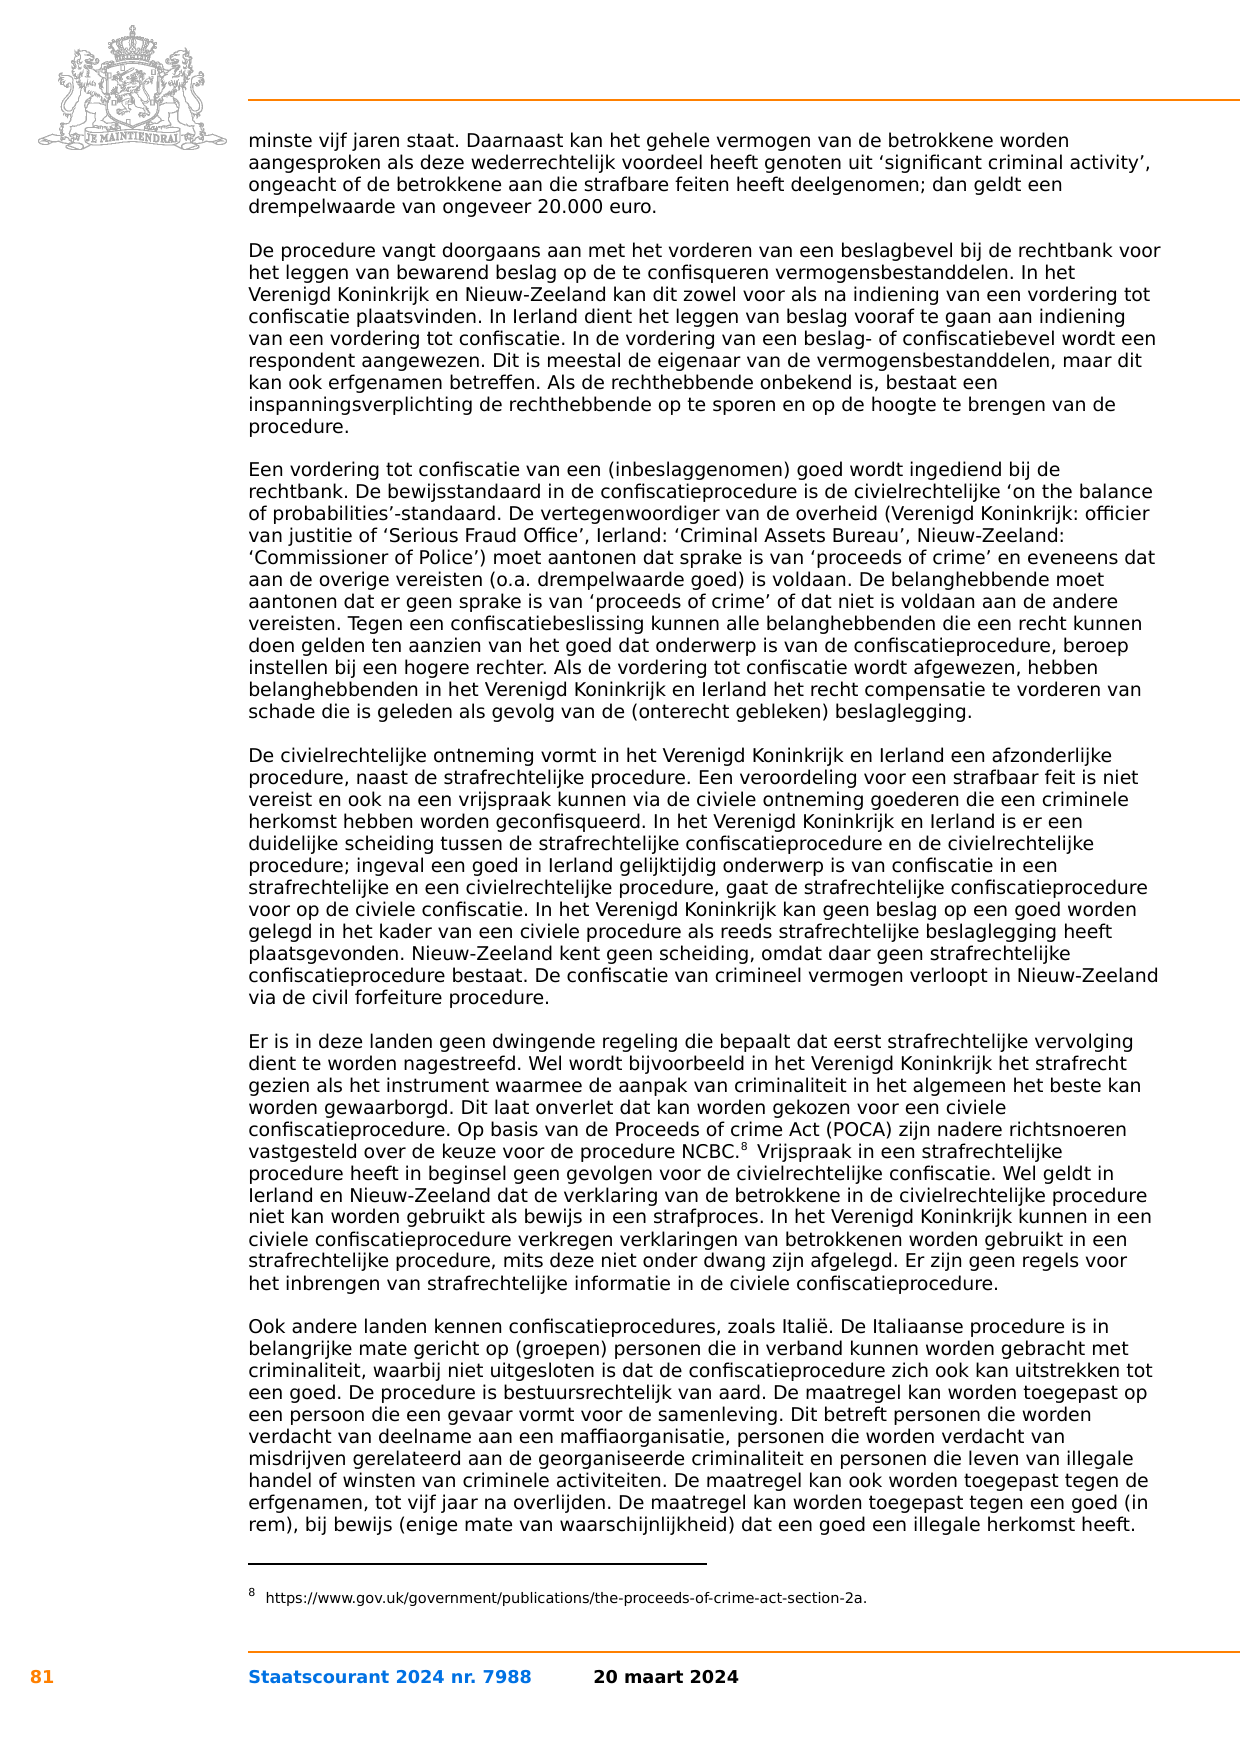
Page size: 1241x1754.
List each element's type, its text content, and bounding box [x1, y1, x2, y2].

picture [38, 25, 227, 150]
text Een vordering tot confiscatie van een (inbeslaggenomen) goed wordt ingediend bij de rechtbank. De bewijsstandaard in de confiscatieprocedure is de civielrechtelijke ‘on the balance of probabilities’-standaard. De vertegenwoordiger van de overheid (Verenigd Koninkrijk: officier van justitie of ‘Serious Fraud Office’, Ierland: ‘Criminal Assets Bureau’, Nieuw-Zeeland: ‘Commissioner of Police’) moet aantonen dat sprake is van ‘proceeds of crime’ en eveneens dat aan de overige vereisten (o.a. drempelwaarde goed) is voldaan. De belanghebbende moet aantonen dat er geen sprake is van ‘proceeds of crime’ of dat niet is voldaan aan de andere vereisten. Tegen een confiscatiebeslissing kunnen alle belanghebbenden die een recht kunnen doen gelden ten aanzien van het goed dat onderwerp is van de confiscatieprocedure, beroep instellen bij een hogere rechter. Als de vordering tot confiscatie wordt afgewezen, hebben belanghebbenden in het Verenigd Koninkrijk en Ierland het recht compensatie te vorderen van schade die is geleden als gevolg van de (onterecht gebleken) beslaglegging. [248, 459, 1163, 723]
text https://www.gov.uk/government/publications/the-proceeds-of-crime-act-section-2a. [248, 1586, 1163, 1608]
text De procedure vangt doorgaans aan met het vorderen van een beslagbevel bij de rechtbank voor het leggen van bewarend beslag op de te confisqueren vermogensbestanddelen. In het Verenigd Koninkrijk en Nieuw-Zeeland kan dit zowel voor als na indiening van een vordering tot confiscatie plaatsvinden. In Ierland dient het leggen van beslag vooraf te gaan aan indiening van een vordering tot confiscatie. In de vordering van een beslag- of confiscatiebevel wordt een respondent aangewezen. Dit is meestal de eigenaar van de vermogensbestanddelen, maar dit kan ook erfgenamen betreffen. Als de rechthebbende onbekend is, bestaat een inspanningsverplichting de rechthebbende op te sporen en op de hoogte te brengen van de procedure. [248, 240, 1163, 437]
text Er is in deze landen geen dwingende regeling die bepaalt dat eerst strafrechtelijke vervolging dient te worden nagestreefd. Wel wordt bijvoorbeeld in het Verenigd Koninkrijk het strafrecht gezien als het instrument waarmee de aanpak van criminaliteit in het algemeen het beste kan worden gewaarborgd. Dit laat onverlet dat kan worden gekozen voor een civiele confiscatieprocedure. Op basis van de Proceeds of crime Act (POCA) zijn nadere richtsnoeren vastgesteld over de keuze voor de procedure NCBC. Vrijspraak in een strafrechtelijke procedure heeft in beginsel geen gevolgen voor de civielrechtelijke confiscatie. Wel geldt in Ierland en Nieuw-Zeeland dat de verklaring van de betrokkene in de civielrechtelijke procedure niet kan worden gebruikt als bewijs in een strafproces. In het Verenigd Koninkrijk kunnen in een civiele confiscatieprocedure verkregen verklaringen van betrokkenen worden gebruikt in een strafrechtelijke procedure, mits deze niet onder dwang zijn afgelegd. Er zijn geen regels voor het inbrengen van strafrechtelijke informatie in de civiele confiscatieprocedure. [248, 1031, 1163, 1294]
text De civielrechtelijke ontneming vormt in het Verenigd Koninkrijk en Ierland een afzonderlijke procedure, naast de strafrechtelijke procedure. Een veroordeling voor een strafbaar feit is niet vereist en ook na een vrijspraak kunnen via de civiele ontneming goederen die een criminele herkomst hebben worden geconfisqueerd. In het Verenigd Koninkrijk en Ierland is er een duidelijke scheiding tussen de strafrechtelijke confiscatieprocedure en de civielrechtelijke procedure; ingeval een goed in Ierland gelijktijdig onderwerp is van confiscatie in een strafrechtelijke en een civielrechtelijke procedure, gaat de strafrechtelijke confiscatieprocedure voor op de civiele confiscatie. In het Verenigd Koninkrijk kan geen beslag op een goed worden gelegd in het kader van een civiele procedure als reeds strafrechtelijke beslaglegging heeft plaatsgevonden. Nieuw-Zeeland kent geen scheiding, omdat daar geen strafrechtelijke confiscatieprocedure bestaat. De confiscatie van crimineel vermogen verloopt in Nieuw-Zeeland via de civil forfeiture procedure. [248, 745, 1163, 1009]
text minste vijf jaren staat. Daarnaast kan het gehele vermogen van de betrokkene worden aangesproken als deze wederrechtelijk voordeel heeft genoten uit ‘significant criminal activity’, ongeacht of de betrokkene aan die strafbare feiten heeft deelgenomen; dan geldt een drempelwaarde van ongeveer 20.000 euro. [248, 130, 1163, 218]
text Ook andere landen kennen confiscatieprocedures, zoals Italië. De Italiaanse procedure is in belangrijke mate gericht op (groepen) personen die in verband kunnen worden gebracht met criminaliteit, waarbij niet uitgesloten is dat de confiscatieprocedure zich ook kan uitstrekken tot een goed. De procedure is bestuursrechtelijk van aard. De maatregel kan worden toegepast op een persoon die een gevaar vormt voor de samenleving. Dit betreft personen die worden verdacht van deelname aan een maffiaorganisatie, personen die worden verdacht van misdrijven gerelateerd aan de georganiseerde criminaliteit en personen die leven van illegale handel of winsten van criminele activiteiten. De maatregel kan ook worden toegepast tegen de erfgenamen, tot vijf jaar na overlijden. De maatregel kan worden toegepast tegen een goed (in rem), bij bewijs (enige mate van waarschijnlijkheid) dat een goed een illegale herkomst heeft. [248, 1316, 1163, 1536]
